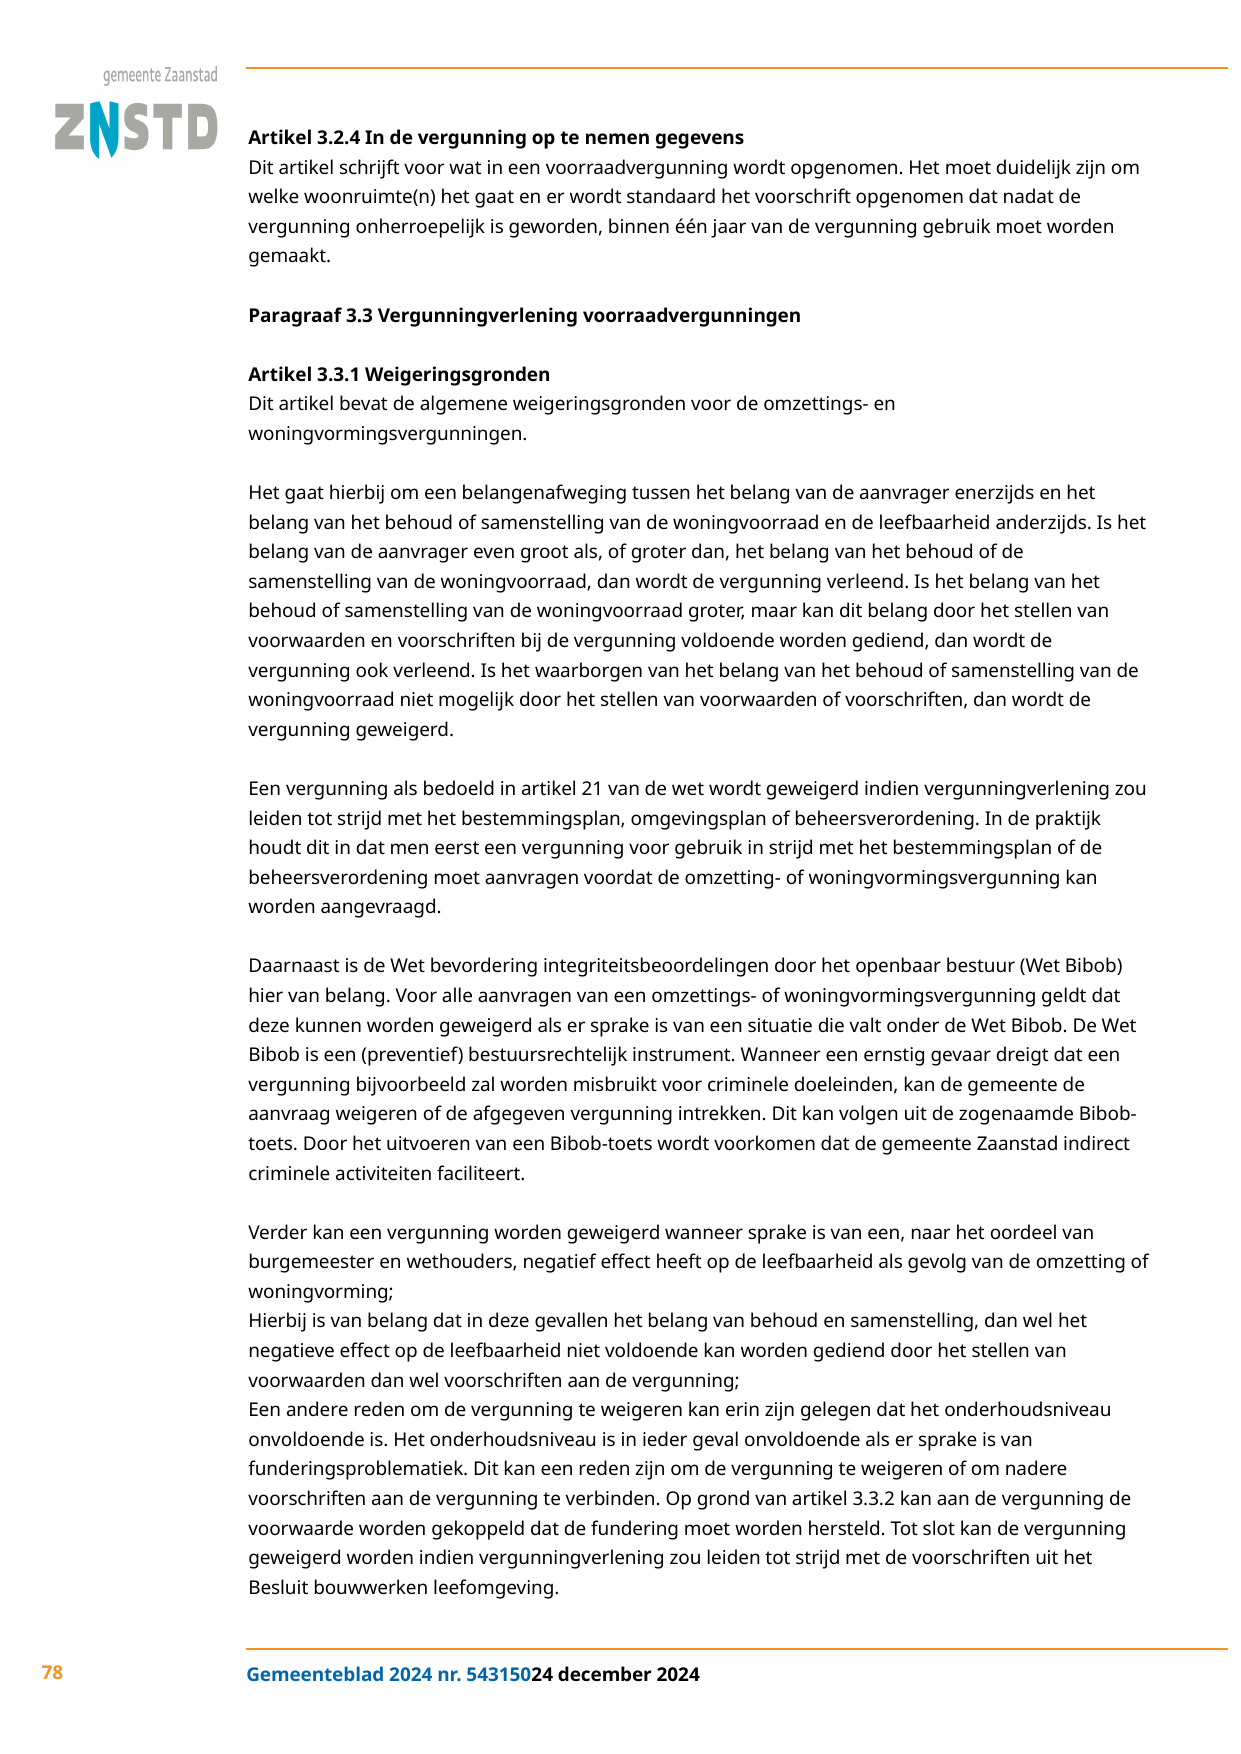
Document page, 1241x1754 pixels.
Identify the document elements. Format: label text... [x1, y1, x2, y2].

picture [41, 47, 231, 172]
text Een vergunning als bedoeld in artikel 21 van de wet wordt geweigerd indien vergunningverlening zou leiden tot strijd met het bestemmingsplan, omgevingsplan of beheersverordening. In de praktijk houdt dit in dat men eerst een vergunning voor gebruik in strijd met het bestemmingsplan of de beheersverordening moet aanvragen voordat de omzetting- of woningvormingsvergunning kan worden aangevraagd. [248, 775, 1152, 919]
text Dit artikel schrijft voor wat in een voorraadvergunning wordt opgenomen. Het moet duidelijk zijn om welke woonruimte(n) het gaat en er wordt standaard het voorschrift opgenomen dat nadat de vergunning onherroepelijk is geworden, binnen één jaar van de vergunning gebruik moet worden gemaakt. [248, 154, 1152, 268]
text Hierbij is van belang dat in deze gevallen het belang van behoud en samenstelling, dan wel het negatieve effect op de leefbaarheid niet voldoende kan worden gediend door het stellen van voorwaarden dan wel voorschriften aan de vergunning; [248, 1308, 1152, 1393]
text Dit artikel bevat de algemene weigeringsgronden voor de omzettings- en woningvormingsvergunningen. [248, 391, 1152, 446]
text Paragraaf 3.3 Vergunningverlening voorraadvergunningen [248, 302, 1152, 328]
text Een andere reden om de vergunning te weigeren kan erin zijn gelegen dat het onderhoudsniveau onvoldoende is. Het onderhoudsniveau is in ieder geval onvoldoende als er sprake is van funderingsproblematiek. Dit kan een reden zijn om de vergunning te weigeren of om nadere voorschriften aan de vergunning te verbinden. Op grond van artikel 3.3.2 kan aan de vergunning de voorwaarde worden gekoppeld dat de fundering moet worden hersteld. Tot slot kan de vergunning geweigerd worden indien vergunningverlening zou leiden tot strijd met de voorschriften uit het Besluit bouwwerken leefomgeving. [248, 1396, 1152, 1600]
text Artikel 3.2.4 In de vergunning op te nemen gegevens [248, 124, 1152, 150]
text Artikel 3.3.1 Weigeringsgronden [248, 361, 1152, 387]
text Daarnaast is de Wet bevordering integriteitsbeoordelingen door het openbaar bestuur (Wet Bibob) hier van belang. Voor alle aanvragen van een omzettings- of woningvormingsvergunning geldt dat deze kunnen worden geweigerd als er sprake is van een situatie die valt onder de Wet Bibob. De Wet Bibob is een (preventief) bestuursrechtelijk instrument. Wanneer een ernstig gevaar dreigt dat een vergunning bijvoorbeeld zal worden misbruikt voor criminele doeleinden, kan de gemeente de aanvraag weigeren of de afgegeven vergunning intrekken. Dit kan volgen uit de zogenaamde Bibob-toets. Door het uitvoeren van een Bibob-toets wordt voorkomen dat de gemeente Zaanstad indirect criminele activiteiten faciliteert. [248, 953, 1152, 1186]
text Verder kan een vergunning worden geweigerd wanneer sprake is van een, naar het oordeel van burgemeester en wethouders, negatief effect heeft op de leefbaarheid als gevolg van de omzetting of woningvorming; [248, 1219, 1152, 1304]
text Het gaat hierbij om een belangenafweging tussen het belang van de aanvrager enerzijds en het belang van het behoud of samenstelling van de woningvoorraad en de leefbaarheid anderzijds. Is het belang van de aanvrager even groot als, of groter dan, het belang van het behoud of de samenstelling van de woningvoorraad, dan wordt de vergunning verleend. Is het belang van het behoud of samenstelling van de woningvoorraad groter, maar kan dit belang door het stellen van voorwaarden en voorschriften bij de vergunning voldoende worden gediend, dan wordt de vergunning ook verleend. Is het waarborgen van het belang van het behoud of samenstelling van de woningvoorraad niet mogelijk door het stellen van voorwaarden of voorschriften, dan wordt de vergunning geweigerd. [248, 479, 1152, 742]
